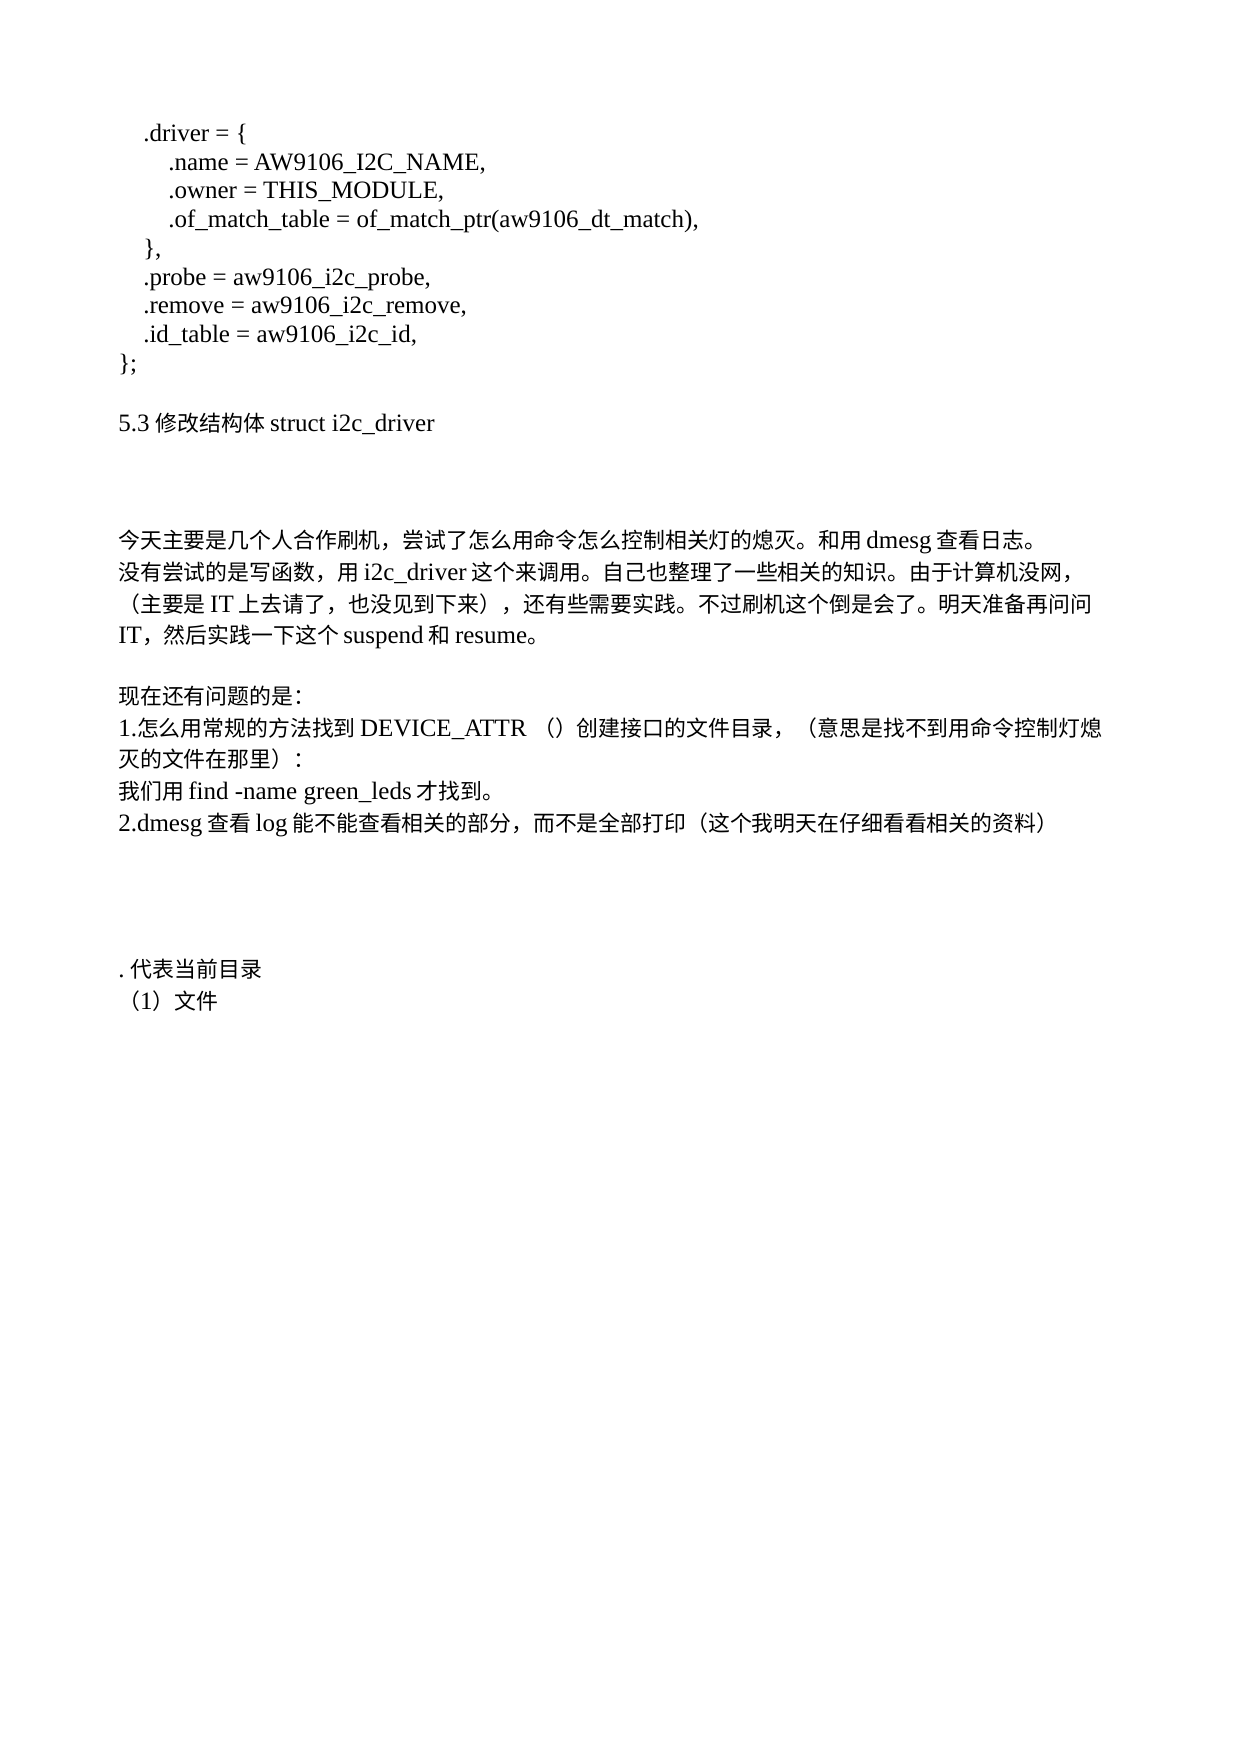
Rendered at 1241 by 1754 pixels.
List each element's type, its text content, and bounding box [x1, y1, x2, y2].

text .probe = aw9106_i2c_probe, [118, 262, 1122, 291]
text .owner = THIS_MODULE, [118, 176, 1122, 204]
text .name = AW9106_I2C_NAME, [118, 147, 1122, 176]
text }; [118, 348, 1122, 377]
text 我们用find -name green_leds才找到。 [118, 774, 1122, 806]
text （1）文件 [118, 984, 1122, 1016]
text 5.3 修改结构体 struct i2c_driver [118, 406, 1122, 437]
text .remove = aw9106_i2c_remove, [118, 291, 1122, 319]
text 1.怎么用常规的方法找到DEVICE_ATTR （）创建接口的文件目录，（意思是找不到用命令控制灯熄灭的文件在那里）： [118, 711, 1122, 774]
text 2.dmesg查看log能不能查看相关的部分，而不是全部打印（这个我明天在仔细看看相关的资料） [118, 806, 1122, 837]
text 现在还有问题的是： [118, 679, 1122, 711]
text 今天主要是几个人合作刷机，尝试了怎么用命令怎么控制相关灯的熄灭。和用dmesg查看日志。 [118, 523, 1122, 555]
text }, [118, 233, 1122, 262]
text .id_table = aw9106_i2c_id, [118, 319, 1122, 348]
text 没有尝试的是写函数，用 i2c_driver这个来调用。自己也整理了一些相关的知识。由于计算机没网，（主要是IT上去请了，也没见到下来），还有些需要实践。不过刷机这个倒是会了。明天准备再问问IT，然后实践一下这个suspend和resume。 [118, 555, 1122, 650]
text . 代表当前目录 [118, 952, 1122, 984]
text .of_match_table = of_match_ptr(aw9106_dt_match), [118, 204, 1122, 233]
text .driver = { [118, 118, 1122, 147]
